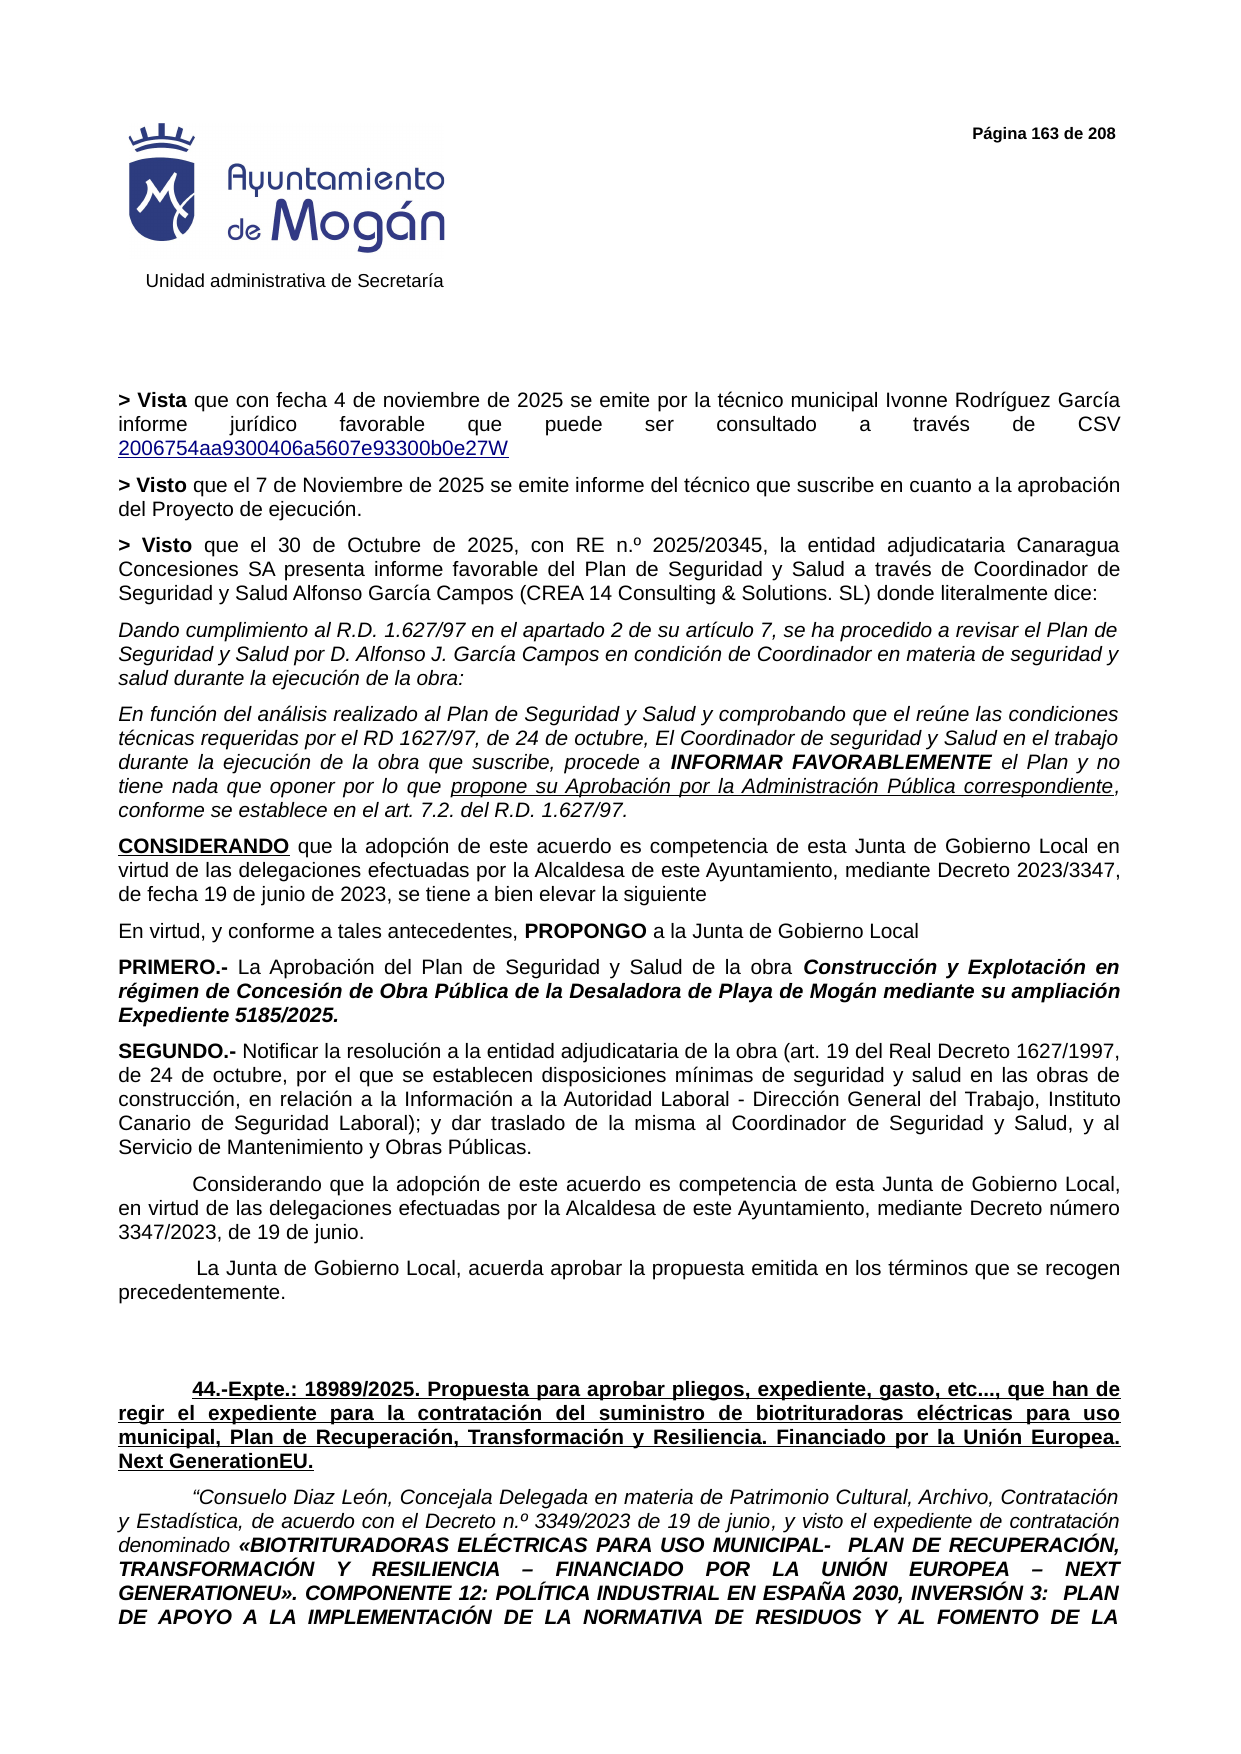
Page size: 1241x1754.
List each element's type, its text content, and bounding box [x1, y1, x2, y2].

text En función del análisis realizado al Plan de Seguridad y Salud y comprobando que el reúne las condiciones técnicas requeridas por el RD 1627/97, de 24 de octubre, El Coordinador de seguridad y Salud en el trabajo durante la ejecución de la obra que suscribe, procede a INFORMAR FAVORABLEMENTE el Plan y no tiene nada que oponer por lo que propone su Aprobación por la Administración Pública correspondiente, conforme se establece en el art. 7.2. del R.D. 1.627/97. [118, 702, 1122, 822]
text PRIMERO.- La Aprobación del Plan de Seguridad y Salud de la obra Construcción y Explotación en régimen de Concesión de Obra Pública de la Desaladora de Playa de Mogán mediante su ampliación Expediente 5185/2025. [118, 955, 1122, 1027]
text Dando cumplimiento al R.D. 1.627/97 en el apartado 2 de su artículo 7, se ha procedido a revisar el Plan de Seguridad y Salud por D. Alfonso J. García Campos en condición de Coordinador en materia de seguridad y salud durante la ejecución de la obra: [118, 617, 1122, 689]
text 44.-Expte.: 18989/2025. Propuesta para aprobar pliegos, expediente, gasto, etc..., que han de regir el expediente para la contratación del suministro de biotrituradoras eléctricas para uso municipal, Plan de Recuperación, Transformación y Resiliencia. Financiado por la Unión Europea. Next GenerationEU. [118, 1377, 1122, 1473]
picture [128, 123, 445, 259]
text > Visto que el 30 de Octubre de 2025, con RE n.º 2025/20345, la entidad adjudicataria Canaragua Concesiones SA presenta informe favorable del Plan de Seguridad y Salud a través de Coordinador de Seguridad y Salud Alfonso García Campos (CREA 14 Consulting & Solutions. SL) donde literalmente dice: [118, 533, 1122, 605]
text CONSIDERANDO que la adopción de este acuerdo es competencia de esta Junta de Gobierno Local en virtud de las delegaciones efectuadas por la Alcaldesa de este Ayuntamiento, mediante Decreto 2023/3347, de fecha 19 de junio de 2023, se tiene a bien elevar la siguiente [118, 834, 1122, 906]
text SEGUNDO.- Notificar la resolución a la entidad adjudicataria de la obra (art. 19 del Real Decreto 1627/1997, de 24 de octubre, por el que se establecen disposiciones mínimas de seguridad y salud en las obras de construcción, en relación a la Información a la Autoridad Laboral - Dirección General del Trabajo, Instituto Canario de Seguridad Laboral); y dar traslado de la misma al Coordinador de Seguridad y Salud, y al Servicio de Mantenimiento y Obras Públicas. [118, 1039, 1122, 1159]
text La Junta de Gobierno Local, acuerda aprobar la propuesta emitida en los términos que se recogen precedentemente. [118, 1256, 1122, 1304]
text “Consuelo Diaz León, Concejala Delegada en materia de Patrimonio Cultural, Archivo, Contratación y Estadística, de acuerdo con el Decreto n.º 3349/2023 de 19 de junio, y visto el expediente de contratación denominado «BIOTRITURADORAS ELÉCTRICAS PARA USO MUNICIPAL- PLAN DE RECUPERACIÓN, TRANSFORMACIÓN Y RESILIENCIA – FINANCIADO POR LA UNIÓN EUROPEA – NEXT GENERATIONEU». COMPONENTE 12: POLÍTICA INDUSTRIAL EN ESPAÑA 2030, INVERSIÓN 3: PLAN DE APOYO A LA IMPLEMENTACIÓN DE LA NORMATIVA DE RESIDUOS Y AL FOMENTO DE LA [118, 1485, 1122, 1629]
text > Vista que con fecha 4 de noviembre de 2025 se emite por la técnico municipal Ivonne Rodríguez García informe jurídico favorable que puede ser consultado a través de CSV 2006754aa9300406a5607e93300b0e27W [118, 388, 1122, 460]
text Considerando que la adopción de este acuerdo es competencia de esta Junta de Gobierno Local, en virtud de las delegaciones efectuadas por la Alcaldesa de este Ayuntamiento, mediante Decreto número 3347/2023, de 19 de junio. [118, 1172, 1122, 1243]
text En virtud, y conforme a tales antecedentes, PROPONGO a la Junta de Gobierno Local [118, 918, 1122, 942]
text > Visto que el 7 de Noviembre de 2025 se emite informe del técnico que suscribe en cuanto a la aprobación del Proyecto de ejecución. [118, 473, 1122, 521]
